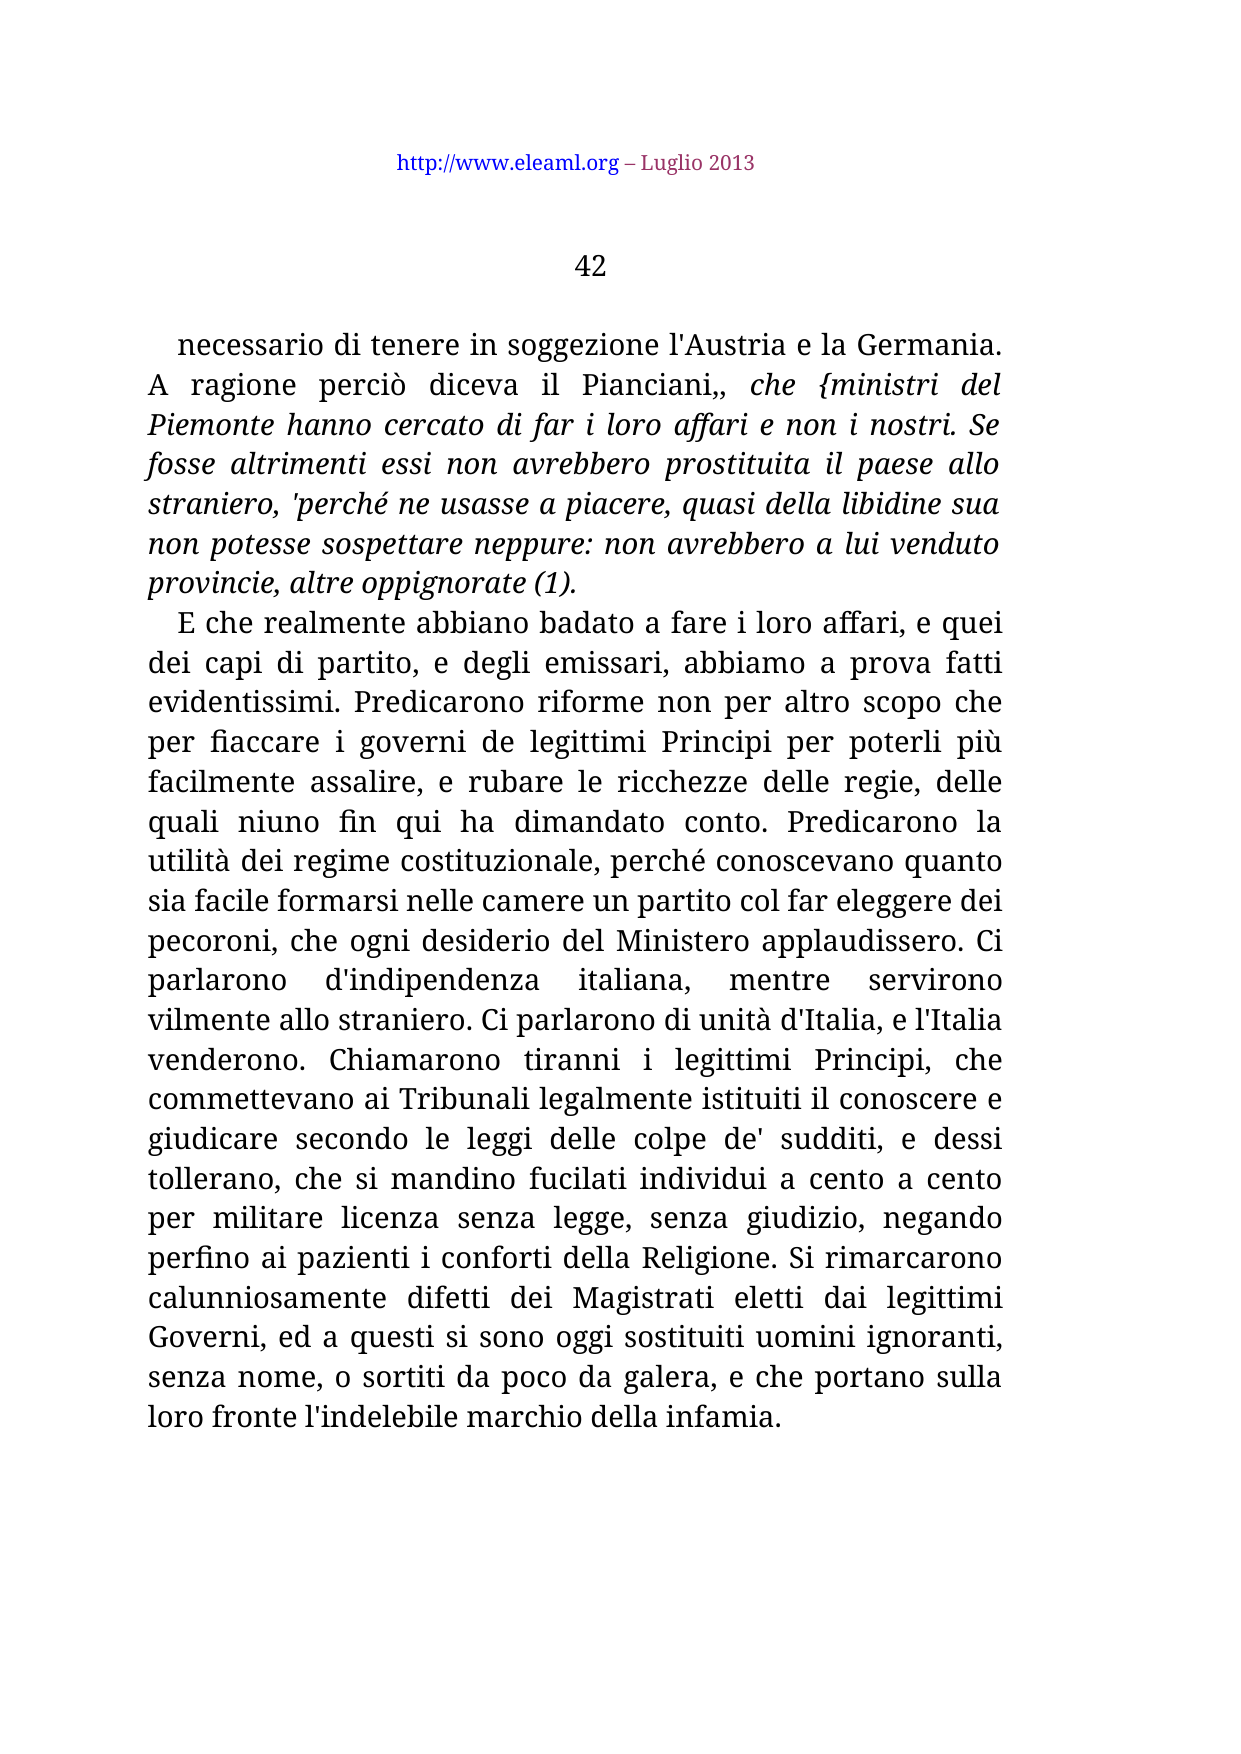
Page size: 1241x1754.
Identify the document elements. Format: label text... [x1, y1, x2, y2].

text necessario di tenere in soggezione l'Austria e la Germania. A ragione perciò diceva il Pianciani,, che {ministri del Piemonte hanno cercato di far i loro affari e non i nostri. Se fosse altrimenti essi non avrebbero prostituita il paese allo straniero, 'perché ne usasse a piacere, quasi della libidine sua non potesse sospettare neppure: non avrebbero a lui venduto provincie, altre oppignorate (1). [148, 324, 1004, 602]
text 42 [148, 245, 1004, 285]
text E che realmente abbiano badato a fare i loro affari, e quei dei capi di partito, e degli emissari, abbiamo a prova fatti evidentissimi. Predicarono riforme non per altro scopo che per fiaccare i governi de legittimi Principi per poterli più facilmente assalire, e rubare le ricchezze delle regie, delle quali niuno fin qui ha dimandato conto. Predicarono la utilità dei regime costituzionale, perché conoscevano quanto sia facile formarsi nelle camere un partito col far eleggere dei pecoroni, che ogni desiderio del Ministero applaudissero. Ci parlarono d'indipendenza italiana, mentre servirono vilmente allo straniero. Ci parlarono di unità d'Italia, e l'Italia venderono. Chiamarono tiranni i legittimi Principi, che commettevano ai Tribunali legalmente istituiti il conoscere e giudicare secondo le leggi delle colpe de' sudditi, e dessi tollerano, che si mandino fucilati individui a cento a cento per militare licenza senza legge, senza giudizio, negando perfino ai pazienti i conforti della Religione. Si rimarcarono calunniosamente difetti dei Magistrati eletti dai legittimi Governi, ed a questi si sono oggi sostituiti uomini ignoranti, senza nome, o sortiti da poco da galera, e che portano sulla loro fronte l'indelebile marchio della infamia. [148, 602, 1004, 1436]
